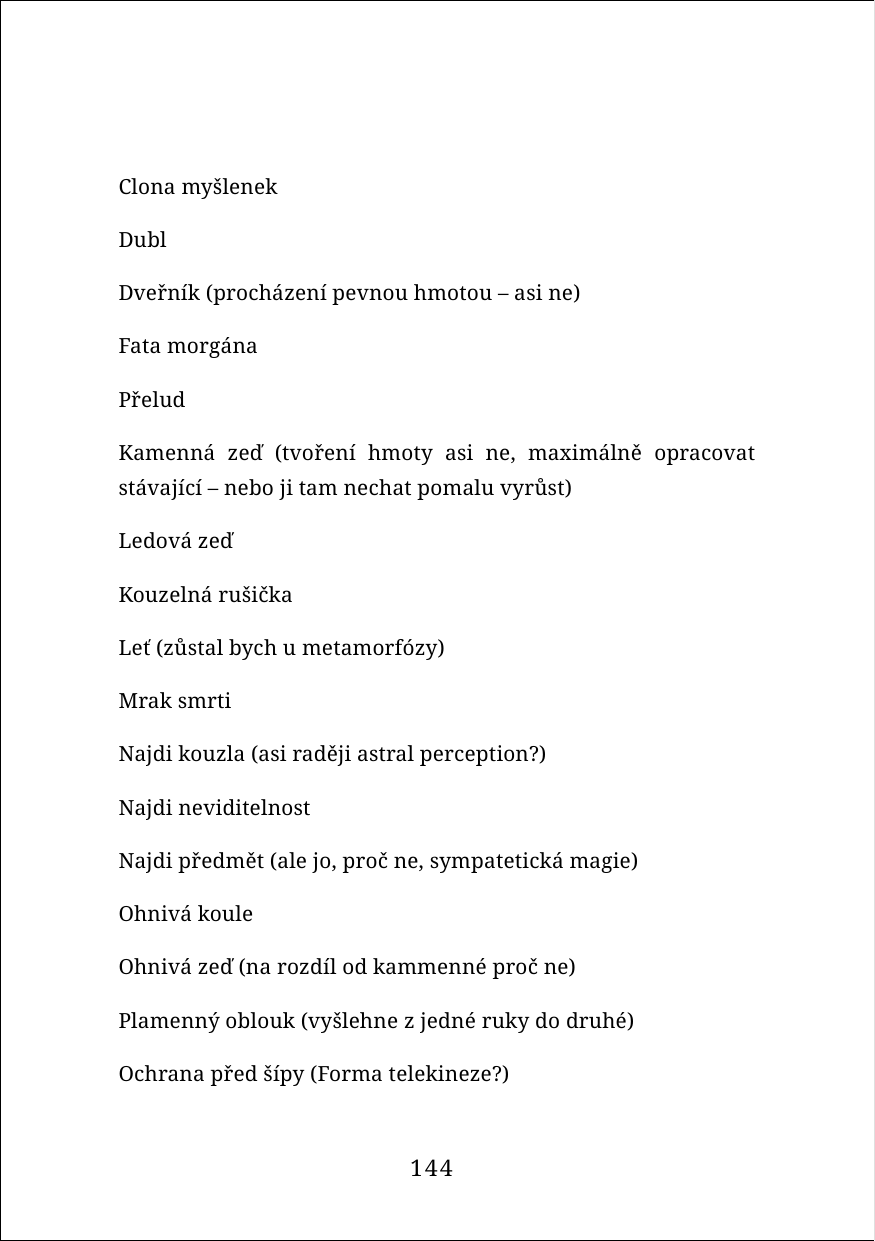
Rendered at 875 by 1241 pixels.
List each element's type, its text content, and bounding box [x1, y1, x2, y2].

text Dubl [118, 225, 756, 253]
text Kouzelná rušička [118, 580, 756, 608]
text Najdi kouzla (asi raději astral perception?) [118, 739, 756, 768]
text Dveřník (procházení pevnou hmotou – asi ne) [118, 278, 756, 307]
text Mrak smrti [118, 686, 756, 715]
text Ochrana před šípy (Forma telekineze?) [118, 1059, 756, 1087]
text Ledová zeď [118, 527, 756, 555]
text Ohnivá koule [118, 899, 756, 928]
text Najdi předmět (ale jo, proč ne, sympatetická magie) [118, 846, 756, 874]
text Leť (zůstal bych u metamorfózy) [118, 633, 756, 662]
text Plamenný oblouk (vyšlehne z jedné ruky do druhé) [118, 1006, 756, 1034]
text Ohnivá zeď (na rozdíl od kammenné proč ne) [118, 952, 756, 981]
text Clona myšlenek [118, 172, 756, 200]
text Kamenná zeď (tvoření hmoty asi ne, maximálně opracovat stávající – nebo ji tam nechat pomalu vyrůst) [118, 438, 756, 502]
text Fata morgána [118, 331, 756, 360]
text Přelud [118, 385, 756, 413]
text Najdi neviditelnost [118, 793, 756, 821]
